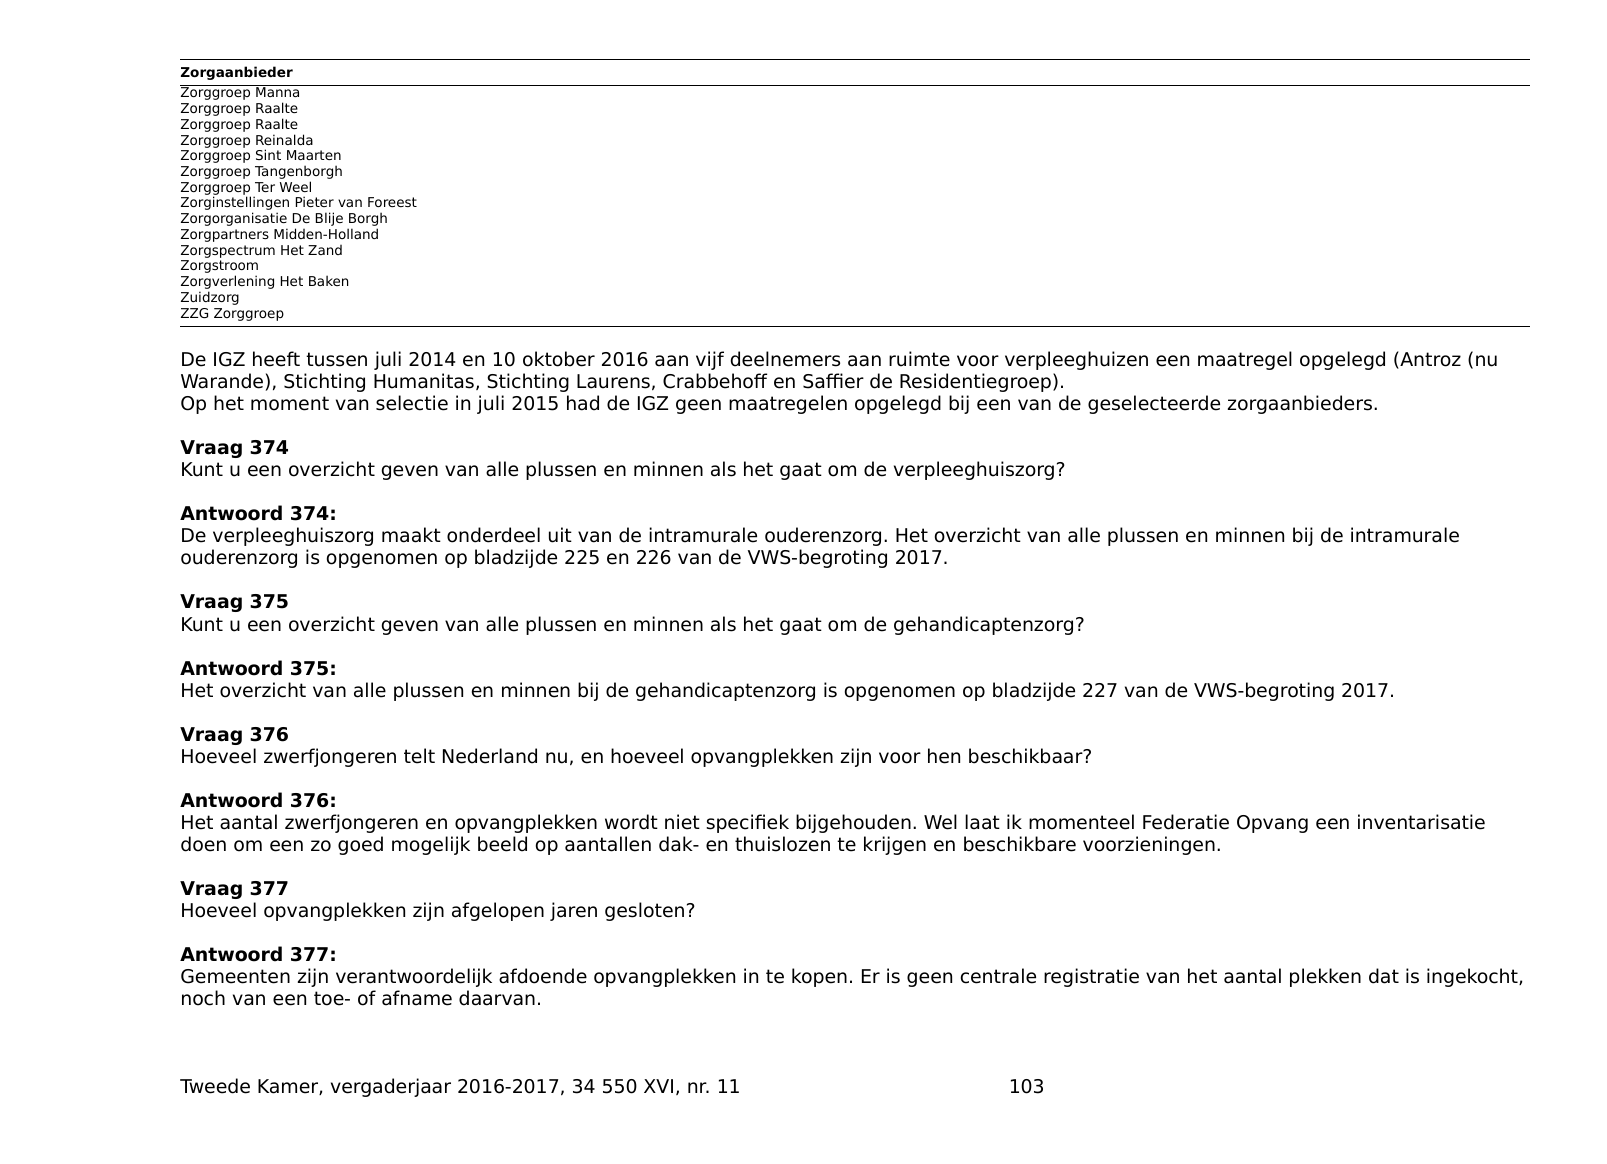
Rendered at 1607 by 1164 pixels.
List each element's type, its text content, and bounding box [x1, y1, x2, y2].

text De IGZ heeft tussen juli 2014 en 10 oktober 2016 aan vijf deelnemers aan ruimte voor verpleeghuizen een maatregel opgelegd (Antroz (nu Warande), Stichting Humanitas, Stichting Laurens, Crabbehoff en Saffier de Residentiegroep). [180, 349, 1529, 393]
table_cell Zorggroep Reinalda [180, 133, 1529, 148]
table_cell Zorginstellingen Pieter van Foreest [180, 195, 1529, 211]
text Vraag 375 [180, 591, 1529, 613]
text Antwoord 376: [180, 790, 1529, 812]
table_cell Zorgspectrum Het Zand [180, 243, 1529, 258]
table_cell Zorggroep Tangenborgh [180, 164, 1529, 179]
text Antwoord 374: [180, 503, 1529, 525]
text Hoeveel opvangplekken zijn afgelopen jaren gesloten? [180, 900, 1529, 922]
table_cell Zorggroep Sint Maarten [180, 148, 1529, 164]
text Kunt u een overzicht geven van alle plussen en minnen als het gaat om de gehandicaptenzorg? [180, 613, 1529, 635]
table_cell Zorgpartners Midden-Holland [180, 227, 1529, 242]
table_cell Zorggroep Raalte [180, 101, 1529, 117]
text Vraag 374 [180, 437, 1529, 459]
text Op het moment van selectie in juli 2015 had de IGZ geen maatregelen opgelegd bij een van de geselecteerde zorgaanbieders. [180, 393, 1529, 415]
text De verpleeghuiszorg maakt onderdeel uit van de intramurale ouderenzorg. Het overzicht van alle plussen en minnen bij de intramurale ouderenzorg is opgenomen op bladzijde 225 en 226 van de VWS-begroting 2017. [180, 525, 1529, 569]
table_cell Zuidzorg [180, 290, 1529, 305]
table_cell Zorggroep Ter Weel [180, 180, 1529, 195]
text Antwoord 375: [180, 658, 1529, 679]
table_cell Zorgorganisatie De Blije Borgh [180, 211, 1529, 227]
text Hoeveel zwerfjongeren telt Nederland nu, en hoeveel opvangplekken zijn voor hen beschikbaar? [180, 746, 1529, 768]
text Vraag 376 [180, 724, 1529, 746]
table_cell Zorgstroom [180, 258, 1529, 274]
text Kunt u een overzicht geven van alle plussen en minnen als het gaat om de verpleeghuiszorg? [180, 459, 1529, 481]
table_cell Zorgverlening Het Baken [180, 274, 1529, 290]
text Gemeenten zijn verantwoordelijk afdoende opvangplekken in te kopen. Er is geen centrale registratie van het aantal plekken dat is ingekocht, noch van een toe- of afname daarvan. [180, 966, 1529, 1010]
table_cell Zorggroep Raalte [180, 117, 1529, 132]
text Het aantal zwerfjongeren en opvangplekken wordt niet specifiek bijgehouden. Wel laat ik momenteel Federatie Opvang een inventarisatie doen om een zo goed mogelijk beeld op aantallen dak- en thuislozen te krijgen en beschikbare voorzieningen. [180, 812, 1529, 856]
text Antwoord 377: [180, 944, 1529, 966]
table_header Zorgaanbieder [180, 60, 1529, 85]
table_cell Zorggroep Manna [180, 86, 1529, 101]
text Vraag 377 [180, 878, 1529, 900]
table_cell ZZG Zorggroep [180, 305, 1529, 326]
text Het overzicht van alle plussen en minnen bij de gehandicaptenzorg is opgenomen op bladzijde 227 van de VWS-begroting 2017. [180, 679, 1529, 702]
